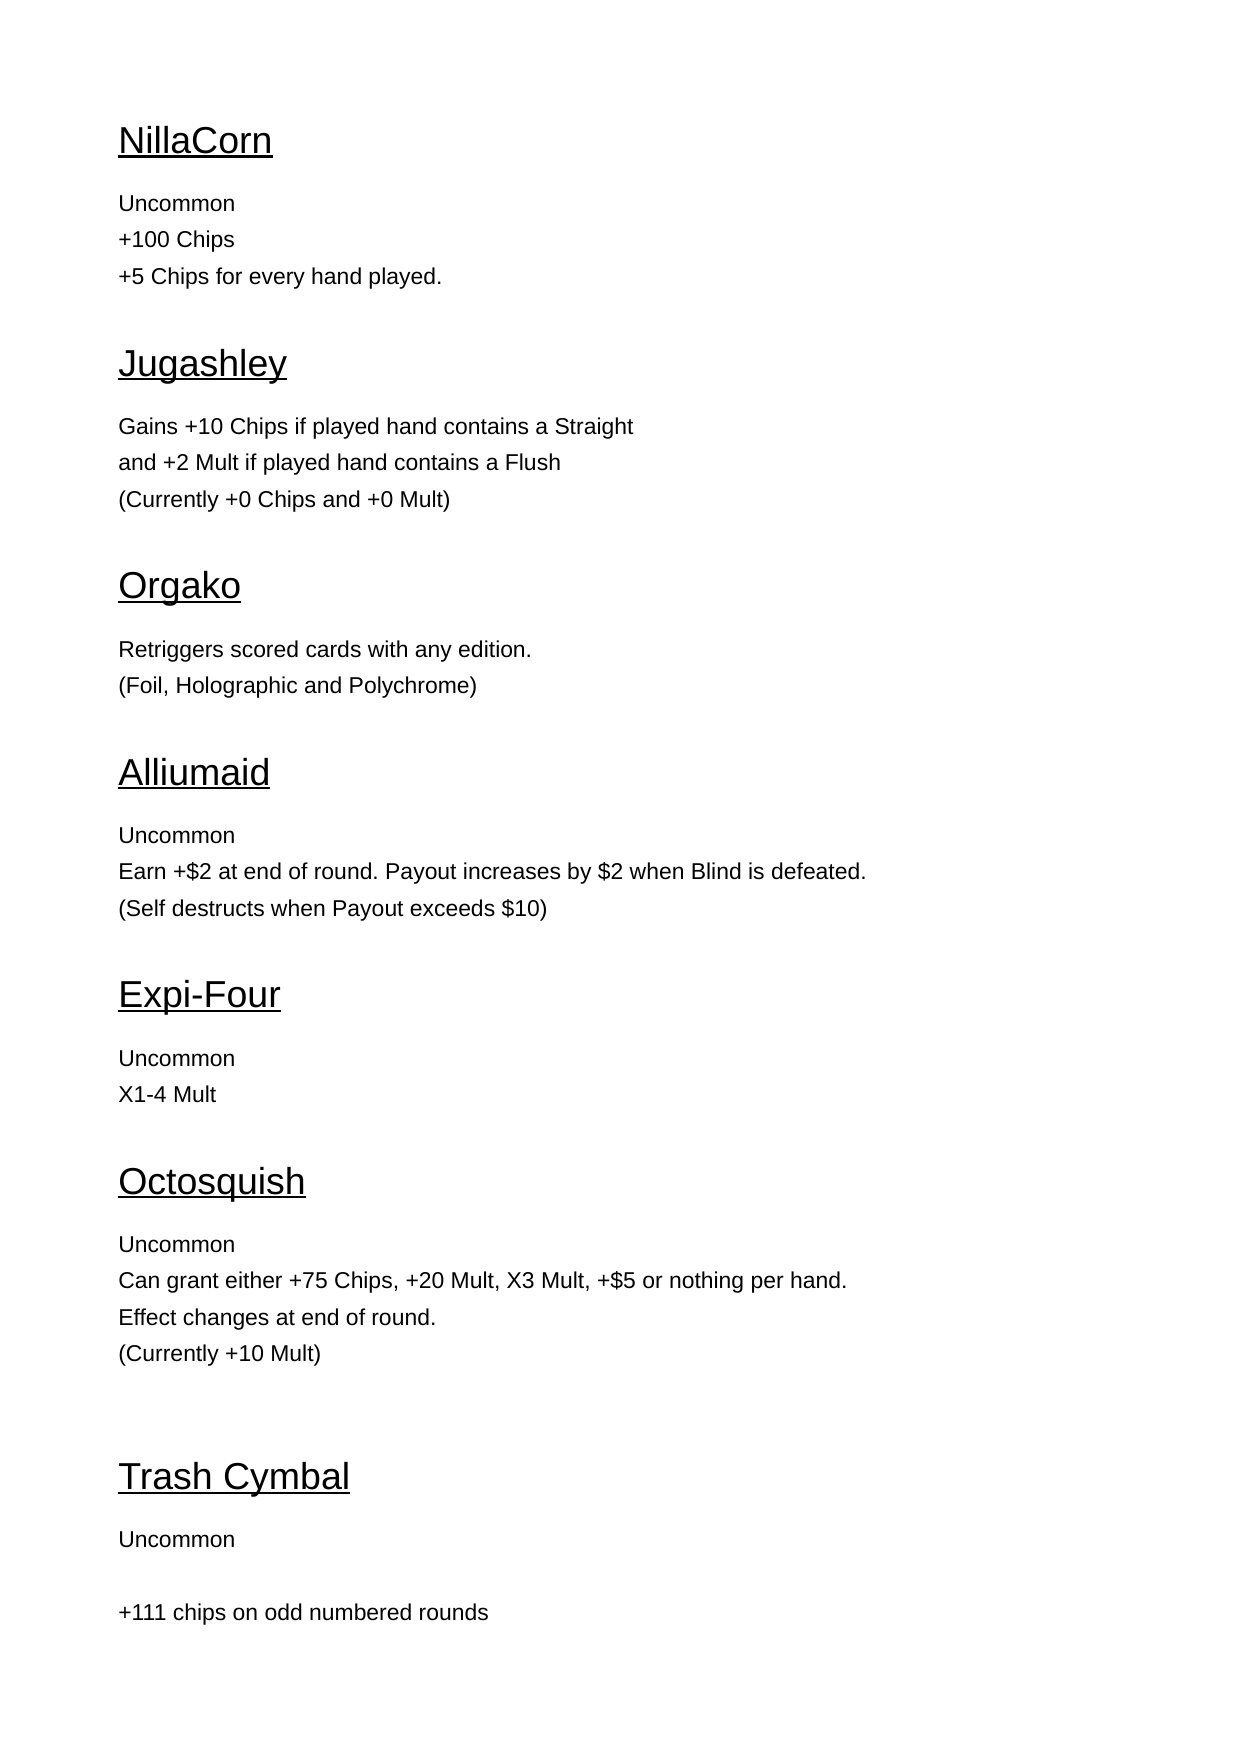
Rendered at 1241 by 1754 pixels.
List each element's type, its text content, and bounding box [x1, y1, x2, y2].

text Retriggers scored cards with any edition. [118, 636, 1122, 662]
subtitle Trash Cymbal [118, 1454, 1122, 1497]
text +111 chips on odd numbered rounds [118, 1599, 1122, 1625]
subtitle Octosquish [118, 1159, 1122, 1202]
subtitle Jugashley [118, 341, 1122, 384]
subtitle NillaCorn [118, 118, 1122, 161]
text Earn +$2 at end of round. Payout increases by $2 when Blind is defeated. [118, 858, 1122, 884]
subtitle Orgako [118, 563, 1122, 607]
text +100 Chips [118, 226, 1122, 253]
text (Currently +0 Chips and +0 Mult) [118, 486, 1122, 512]
text and +2 Mult if played hand contains a Flush [118, 449, 1122, 476]
text Uncommon [118, 190, 1122, 216]
text (Foil, Holographic and Polychrome) [118, 672, 1122, 698]
text Uncommon [118, 822, 1122, 848]
text (Self destructs when Payout exceeds $10) [118, 894, 1122, 921]
text Effect changes at end of round. [118, 1304, 1122, 1330]
text +5 Chips for every hand played. [118, 263, 1122, 289]
text Can grant either +75 Chips, +20 Mult, X3 Mult, +$5 or nothing per hand. [118, 1267, 1122, 1294]
text Uncommon [118, 1526, 1122, 1553]
text (Currently +10 Mult) [118, 1340, 1122, 1366]
text Uncommon [118, 1044, 1122, 1071]
text Gains +10 Chips if played hand contains a Straight [118, 413, 1122, 439]
text Uncommon [118, 1231, 1122, 1257]
text X1-4 Mult [118, 1081, 1122, 1107]
subtitle Expi-Four [118, 973, 1122, 1016]
subtitle Alliumaid [118, 750, 1122, 793]
